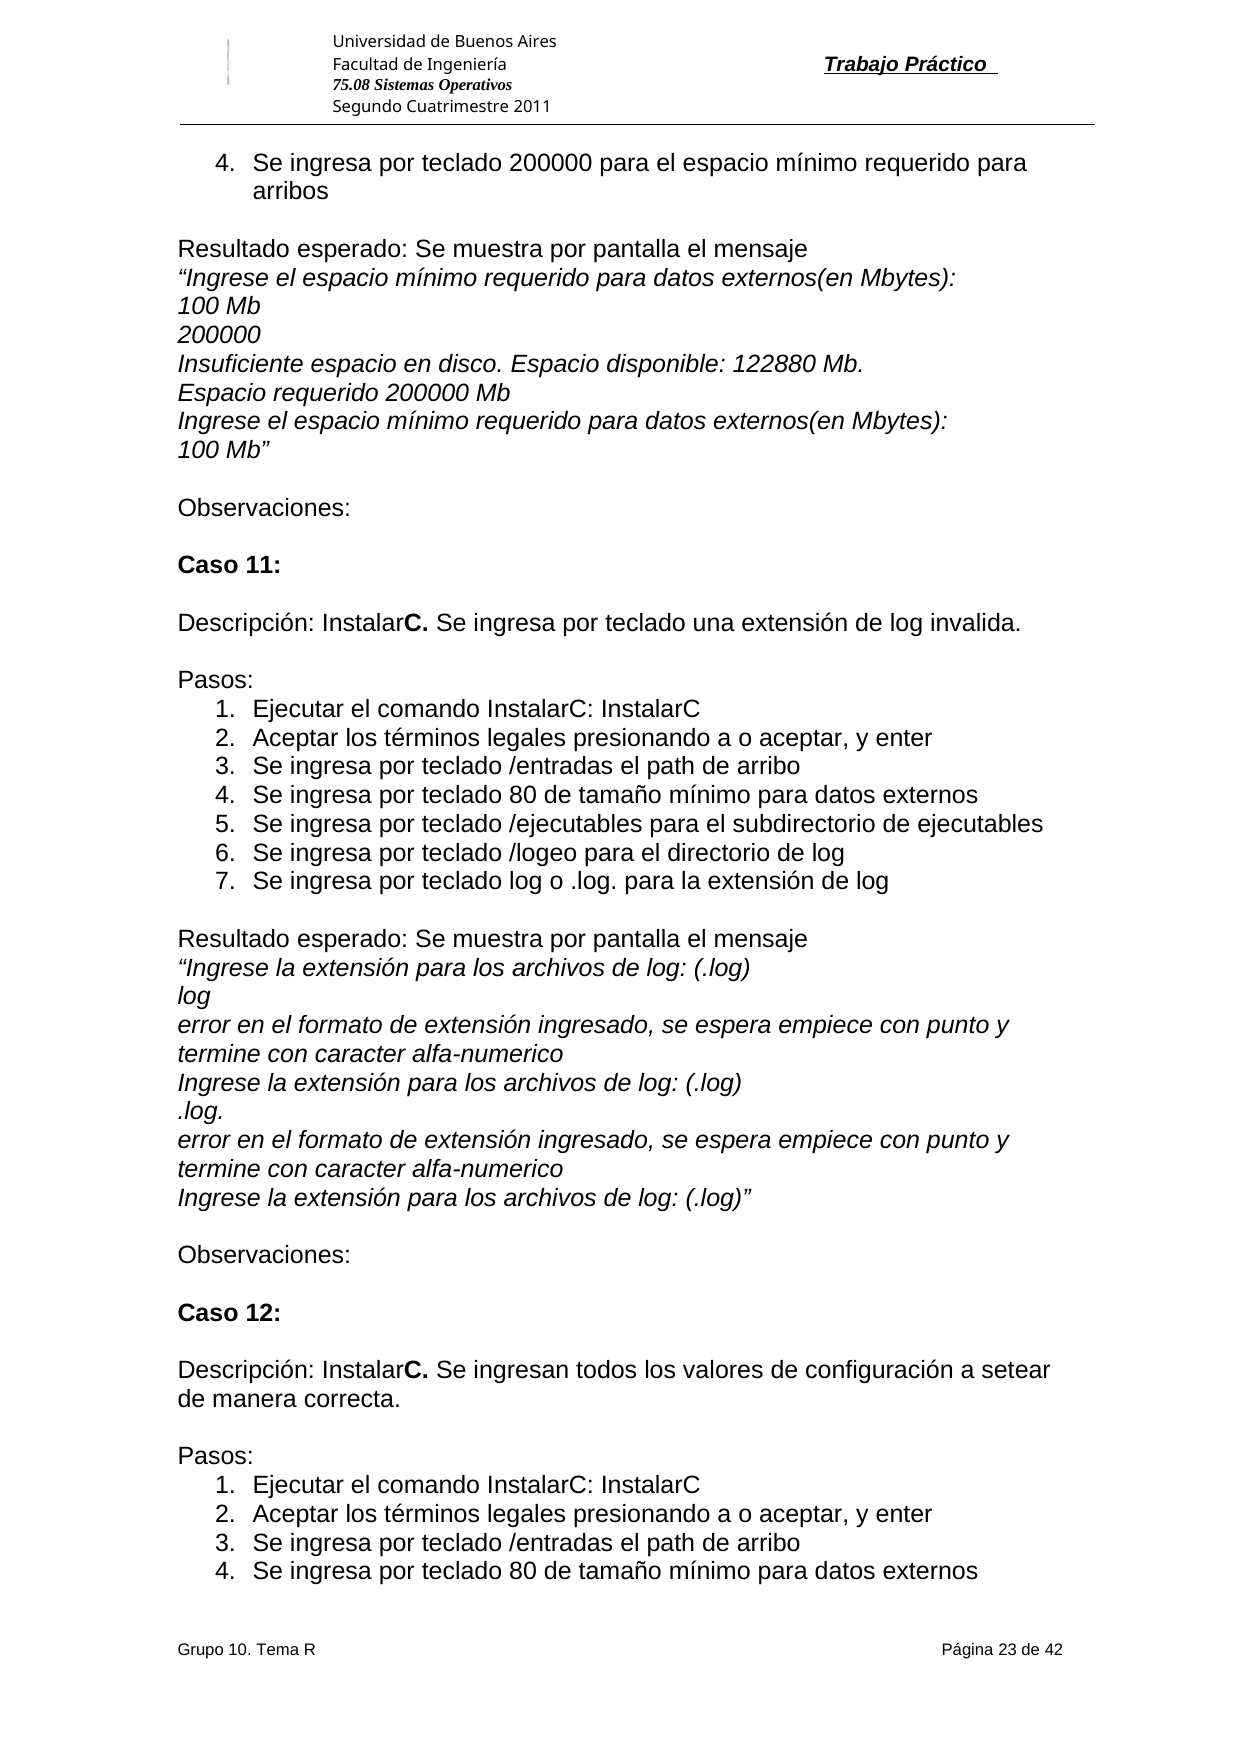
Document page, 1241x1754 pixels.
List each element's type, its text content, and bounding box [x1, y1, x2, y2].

text Ingrese la extensión para los archivos de log: (.log) [177, 1068, 1063, 1096]
text Ingrese la extensión para los archivos de log: (.log)” [177, 1183, 1063, 1211]
text 100 Mb [177, 291, 1063, 320]
text log [177, 981, 1063, 1010]
text error en el formato de extensión ingresado, se espera empiece con punto y termine con caracter alfa-numerico [177, 1010, 1063, 1068]
text Caso 11: [177, 550, 1063, 579]
list Se ingresa por teclado 80 de tamaño mínimo para datos externos [215, 1556, 1063, 1585]
text Ingrese el espacio mínimo requerido para datos externos(en Mbytes): [177, 406, 1063, 435]
list Se ingresa por teclado log o .log. para la extensión de log [215, 866, 1063, 895]
text Observaciones: [177, 1240, 1063, 1269]
list Se ingresa por teclado /ejecutables para el subdirectorio de ejecutables [215, 809, 1063, 838]
text Espacio requerido 200000 Mb [177, 378, 1063, 406]
text Caso 12: [177, 1298, 1063, 1326]
text Observaciones: [177, 493, 1063, 521]
text Resultado esperado: Se muestra por pantalla el mensaje [177, 234, 1063, 263]
text 100 Mb” [177, 435, 1063, 464]
list Se ingresa por teclado /entradas el path de arribo [215, 1528, 1063, 1556]
text Descripción: InstalarC. Se ingresa por teclado una extensión de log invalida. [177, 608, 1063, 636]
text Pasos: [177, 1441, 1063, 1470]
text Insuficiente espacio en disco. Espacio disponible: 122880 Mb. [177, 349, 1063, 378]
text “Ingrese el espacio mínimo requerido para datos externos(en Mbytes): [177, 263, 1063, 291]
text Resultado esperado: Se muestra por pantalla el mensaje [177, 924, 1063, 953]
list Se ingresa por teclado 80 de tamaño mínimo para datos externos [215, 780, 1063, 809]
list Ejecutar el comando InstalarC: InstalarC [215, 1470, 1063, 1499]
text Descripción: InstalarC. Se ingresan todos los valores de configuración a setear de manera correcta. [177, 1355, 1063, 1413]
list Aceptar los términos legales presionando a o aceptar, y enter [215, 723, 1063, 751]
list Se ingresa por teclado /entradas el path de arribo [215, 751, 1063, 780]
text .log. [177, 1096, 1063, 1125]
text error en el formato de extensión ingresado, se espera empiece con punto y termine con caracter alfa-numerico [177, 1125, 1063, 1183]
text 200000 [177, 320, 1063, 349]
list Se ingresa por teclado /logeo para el directorio de log [215, 838, 1063, 866]
list Aceptar los términos legales presionando a o aceptar, y enter [215, 1499, 1063, 1528]
list Se ingresa por teclado 200000 para el espacio mínimo requerido para arribos [215, 148, 1063, 205]
text Pasos: [177, 665, 1063, 694]
list Ejecutar el comando InstalarC: InstalarC [215, 694, 1063, 723]
text “Ingrese la extensión para los archivos de log: (.log) [177, 953, 1063, 981]
